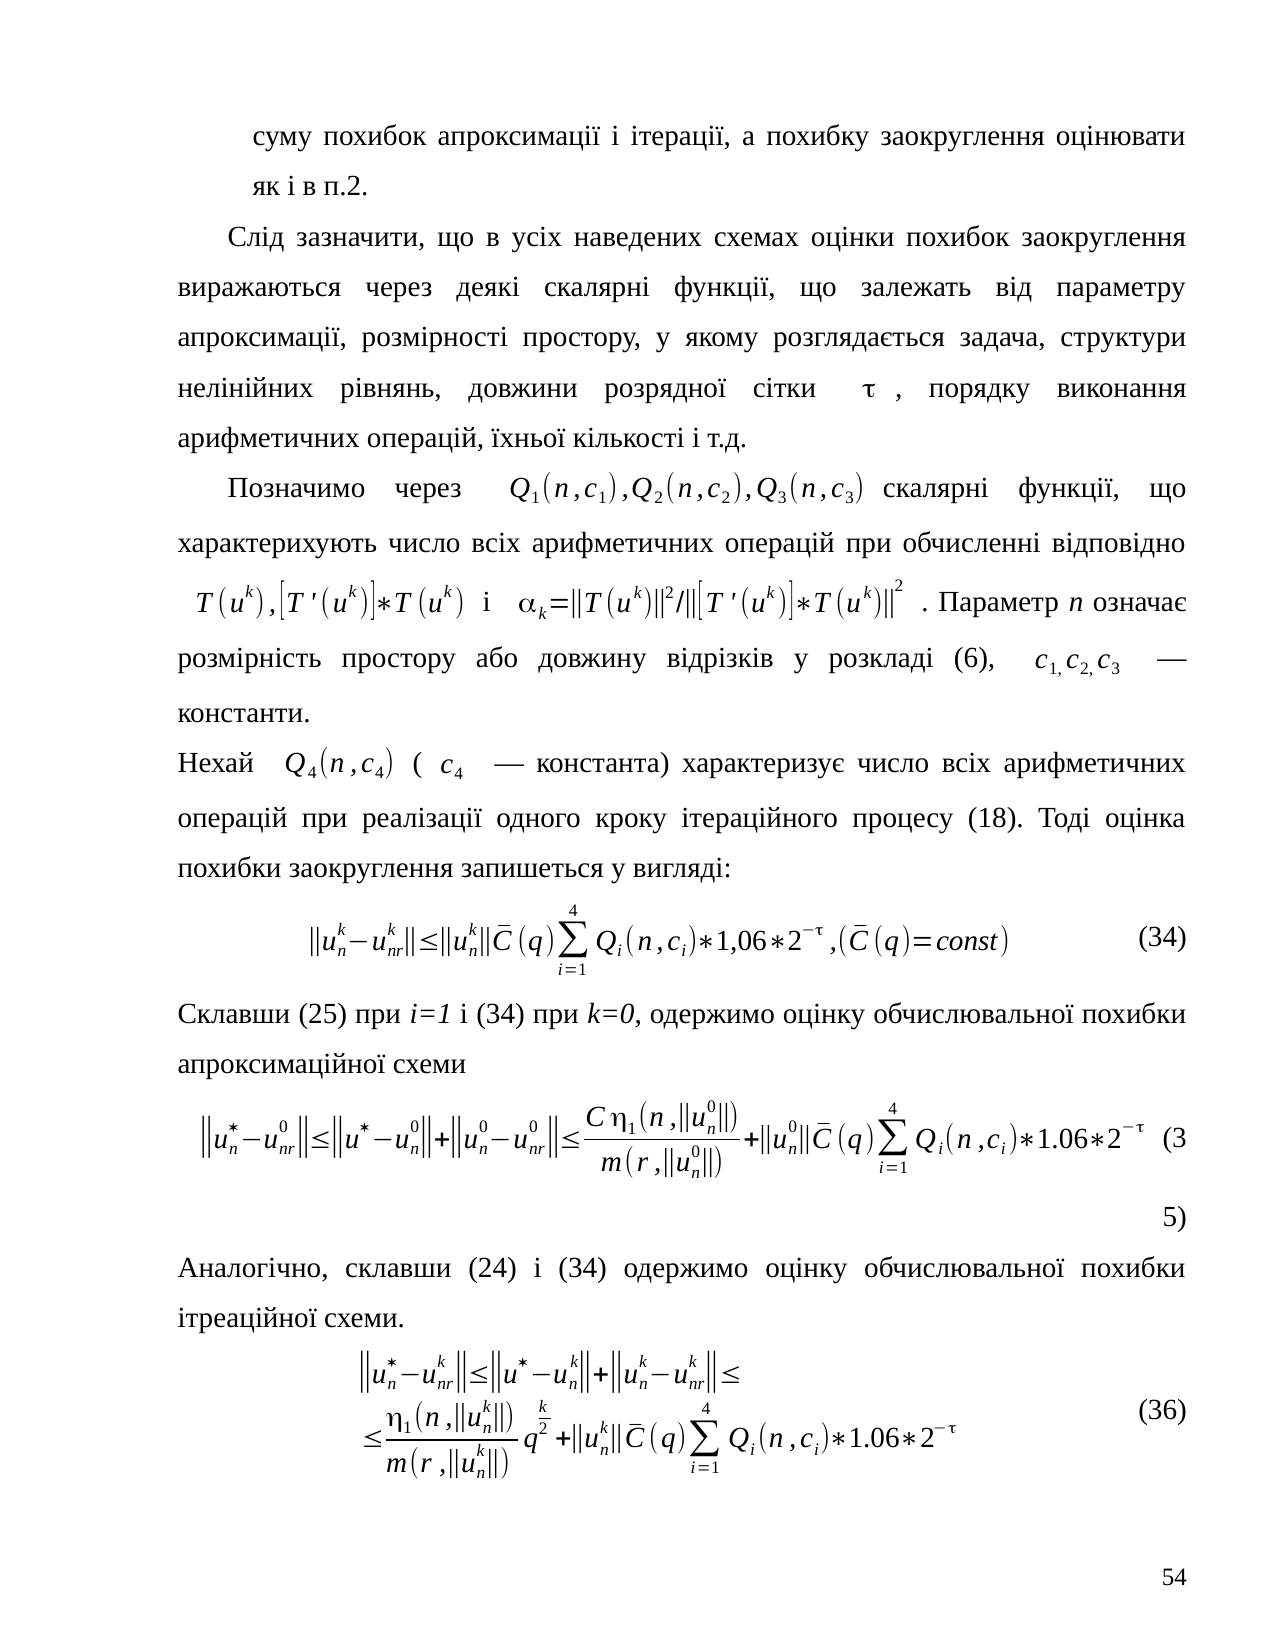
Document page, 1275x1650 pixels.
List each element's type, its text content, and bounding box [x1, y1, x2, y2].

list суму похибок апроксимації і ітерації, а похибку заокруглення оцінювати як і в п.2. [215, 118, 1186, 202]
text (35) [177, 1097, 1186, 1233]
text Склавши (25) при i=1 і (34) при k=0, одержимо оцінку обчислювальної похибки апроксимаційної схеми [177, 996, 1186, 1080]
text Аналогічно, склавши (24) і (34) одержимо оцінку обчислювальної похибки ітреаційної схеми. [177, 1250, 1186, 1333]
text (36) [177, 1350, 1186, 1482]
text Слід зазначити, що в усіх наведених схемах оцінки похибок заокруглення виражаються через деякі скалярні функції, що залежать від параметру апроксимації, розмірності простору, у якому розглядається задача, структури нелінійних рівнянь, довжини розрядної сітки , порядку виконання арифметичних операцій, їхньої кількості і т.д. [177, 219, 1186, 453]
text Нехай ( — константа) характеризує число всіх арифметичних операцій при реалізації одного кроку ітераційного процесу (18). Тоді оцінка похибки заокруглення запишеться у вигляді: [177, 745, 1186, 884]
text Позначимо через скалярні функції, що характерихують число всіх арифметичних операцій при обчисленні відповідно і . Параметр n означає розмірність простору або довжину відрізків у розкладі (6), — константи. [177, 470, 1186, 728]
text (34) [177, 901, 1186, 979]
